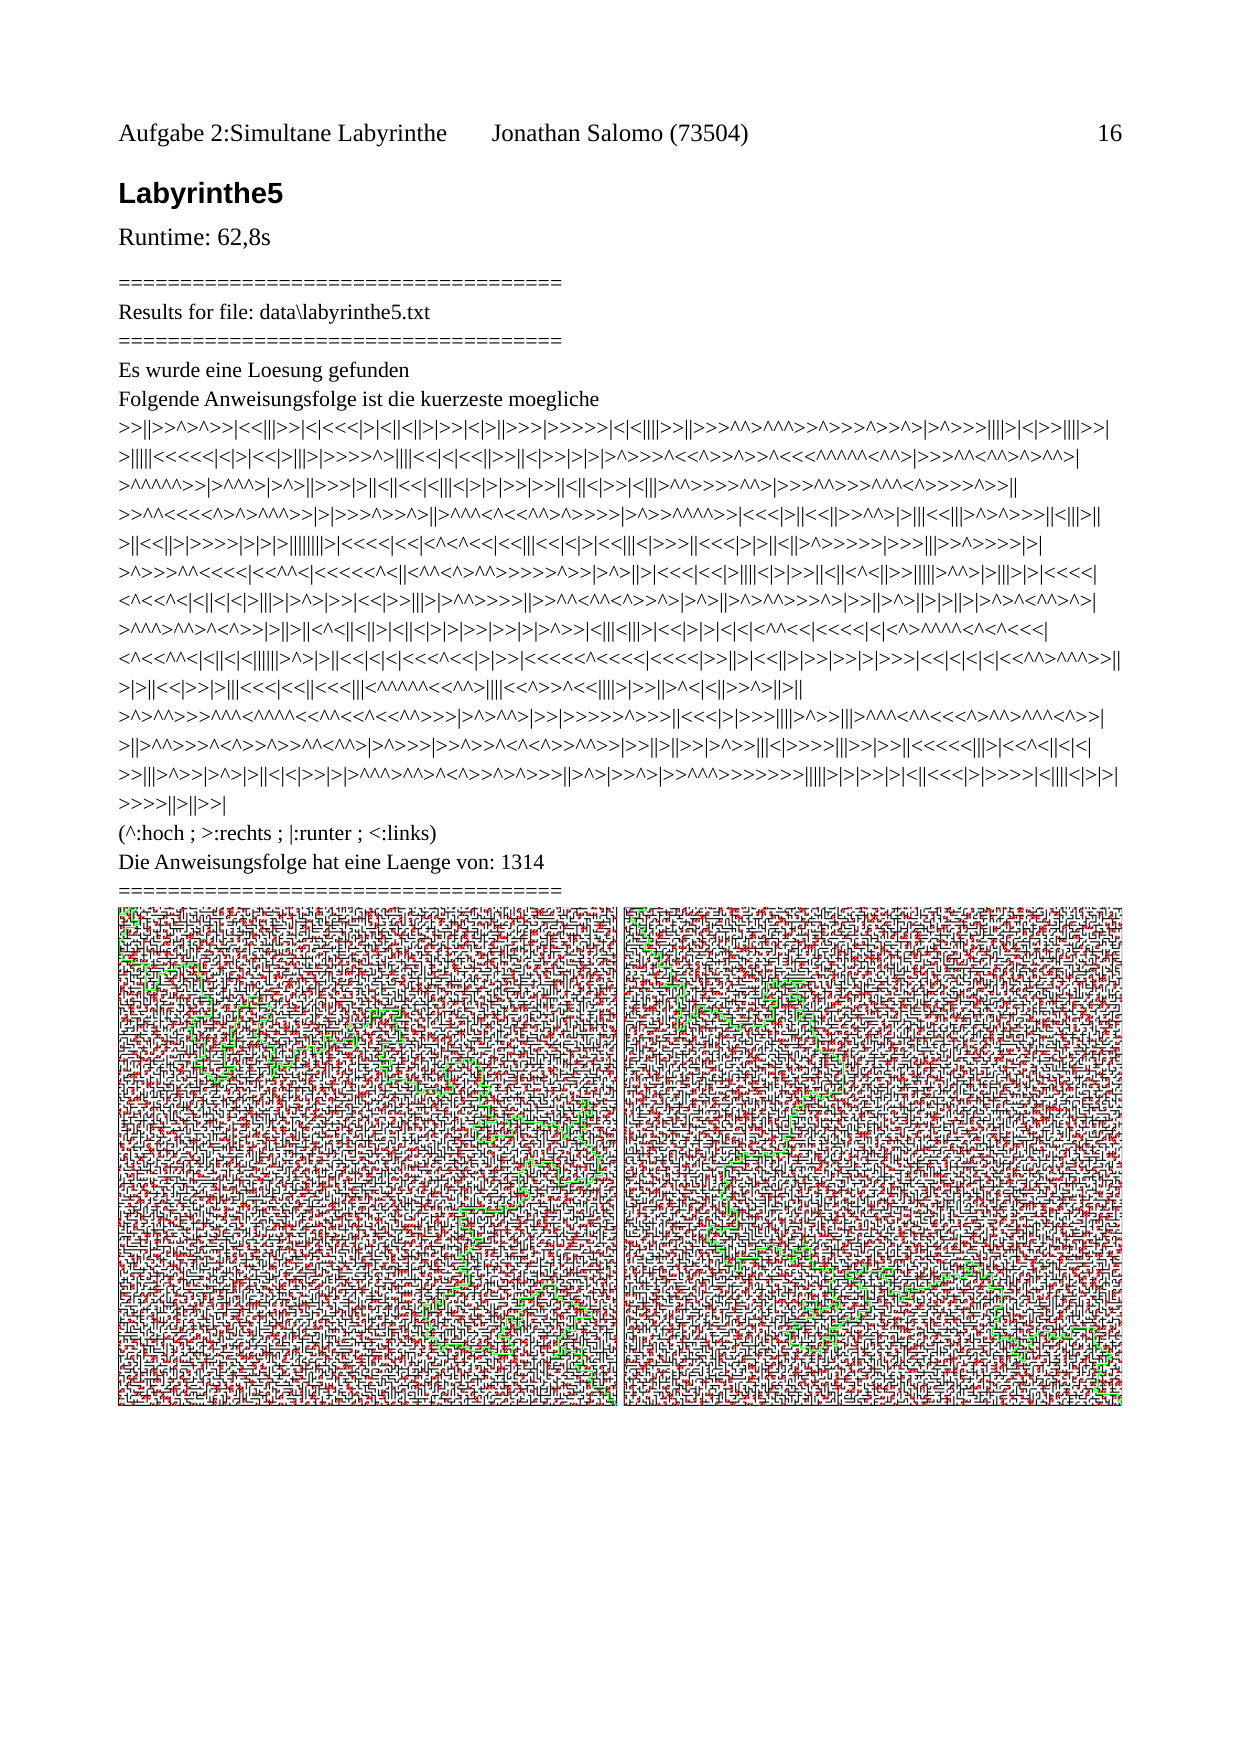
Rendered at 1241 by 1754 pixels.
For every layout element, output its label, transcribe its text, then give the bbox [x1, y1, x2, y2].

text Die Anweisungsfolge hat eine Laenge von: 1314 [118, 849, 1122, 874]
text (^:hoch ; >:rechts ; |:runter ; <:links) [118, 820, 1122, 845]
text ==================================== [118, 270, 1122, 295]
text Results for file: data\labyrinthe5.txt [118, 299, 1122, 324]
text ==================================== [118, 878, 1122, 903]
text ==================================== [118, 328, 1122, 353]
text Runtime: 62,8s [118, 222, 1122, 251]
text >>||>>^>^>>|<<|||>>|<|<<<|>|<||<||>|>>|<|>||>>>|>>>>>|<|<||||>>||>>>^^>^^^>>^>>>^>>^>|>^>>>||||>|<|>>||||>>|>|||||<<<<<|<|>|<<|>|||>|>>>>^>||||<<|<|<<||>>||<|>>|>|>|>^>>>^<<^>>^>>^<<<^^^^^<^^>|>>>^^<^^>^>^^>|>^^^^^>>|>^^^>|>^>||>>>|>||<||<<|<|||<|>|>|>>|>>||<||<|>>|<|||>^^>>>>^^>|>>>^^>>>^^^<^>>>>^>>||>>^^<<<<^>^>^^^>>|>|>>>^>>^>||>^^^<^<<^^>^>>>>|>^>>^^^^>>|<<<|>||<<||>>^^>|>|||<<|||>^>^>>>||<|||>||>||<<||>|>>>>|>|>|>||||||||>|<<<<|<<|<^<^<<|<<|||<<|<|>|<<|||<|>>>||<<<|>|>||<||>^>>>>>|>>>|||>>^>>>>|>|>^>>>^^<<<<|<<^^<|<<<<<^<||<^^<^>^^>>>>>^>>|>^>||>|<<<|<<|>||||<|>|>>||<||<^<||>>|||||>^^>|>|||>|>|<<<<|<^<<^<|<||<|<|>|||>|>^>|>>|<<|>>|||>|>^^>>>>||>>^^<^^<^>>^>|>^>||>^>^^>>>^>|>>||>^>||>|>||>|>^>^<^^>^>|>^^^>^^>^<^>>|>||>||<^<||<||>|<||<|>|>|>>|>>|>|>^>>|<|||<|||>|<<|>|>|<|<|<^^<<|<<<<|<|<^>^^^^<^<^<<<|<^<<^^<|<||<|<||||||>^>|>||<<|<|<|<<<^<<|>|>>|<<<<<^<<<<|<<<<|>>||>|<<||>|>>|>>|>|>>>|<<|<|<|<|<<^^>^^^>>||>|>||<<|>>|>|||<<<|<<||<<<|||<^^^^^<<^^>||||<<^>>^<<||||>|>>||>^<|<||>>^>||>||>^>^^>>>^^^<^^^^<<^^<<^<<^^>>>|>^>^^>|>>|>>>>>^>>>||<<<|>|>>>||||>^>>|||>^^^<^^<<<^>^^>^^^<^>>|>||>^^>>>^<^>>^>>^^<^^>|>^>>>|>>^>>^<^<^>>^^>>|>>||>||>>|>^>>|||<|>>>>|||>>|>>||<<<<<|||>|<<^<||<|<|>>|||>^>>|>^>|>||<|<|>>|>|>^^^>^^>^<^>>^>^>>>||>^>|>>^>|>>^^^>>>>>>>|||||>|>|>>|>|<||<<<|>|>>>>|<||||<|>|>|>>>>||>||>>| [118, 415, 1122, 816]
picture [118, 907, 1123, 1406]
text Folgende Anweisungsfolge ist die kuerzeste moegliche [118, 386, 1122, 411]
text Es wurde eine Loesung gefunden [118, 357, 1122, 382]
subtitle Labyrinthe5 [118, 176, 1122, 210]
